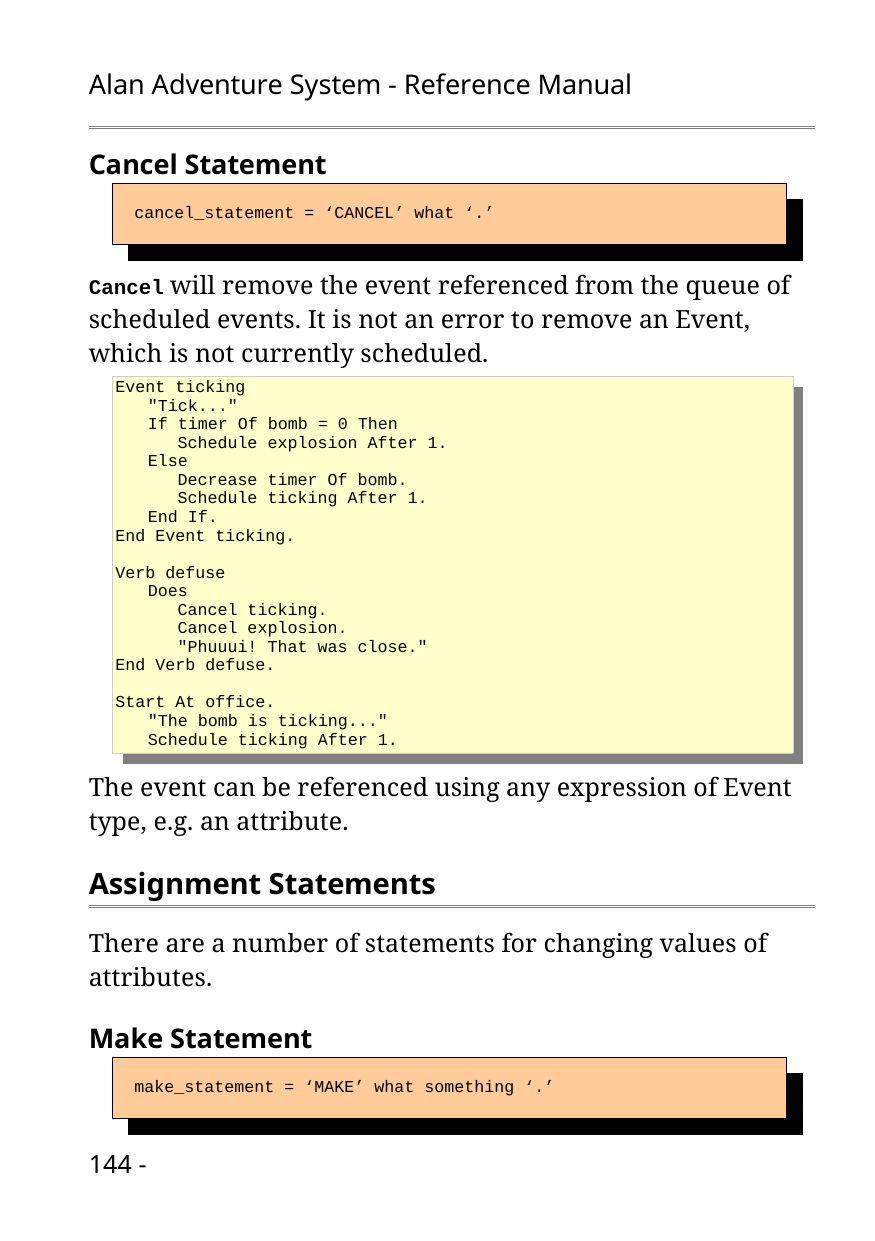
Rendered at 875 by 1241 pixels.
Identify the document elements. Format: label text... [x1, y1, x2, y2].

text make_statement = ‘MAKE’ what something ‘.’ [113, 1058, 786, 1118]
subtitle Assignment Statements [88, 863, 815, 907]
subtitle Cancel Statement [88, 146, 815, 182]
text There are a number of statements for changing values of attributes. [88, 926, 815, 994]
text Event ticking "Tick..." If timer Of bomb = 0 Then Schedule explosion After 1. Else Decrease timer Of bomb. Schedule ticking After 1. End If. End Event ticking. Verb defuse Does Cancel ticking. Cancel explosion. "Phuuui! That was close." End Verb defuse. Start At office. "The bomb is ticking..." Schedule ticking After 1. [113, 377, 793, 753]
text The event can be referenced using any expression of Event type, e.g. an attribute. [88, 770, 815, 838]
text cancel_statement = ‘CANCEL’ what ‘.’ [113, 184, 786, 244]
subtitle Make Statement [88, 1019, 815, 1056]
text Cancel will remove the event referenced from the queue of scheduled events. It is not an error to remove an Event, which is not currently scheduled. [88, 268, 815, 370]
